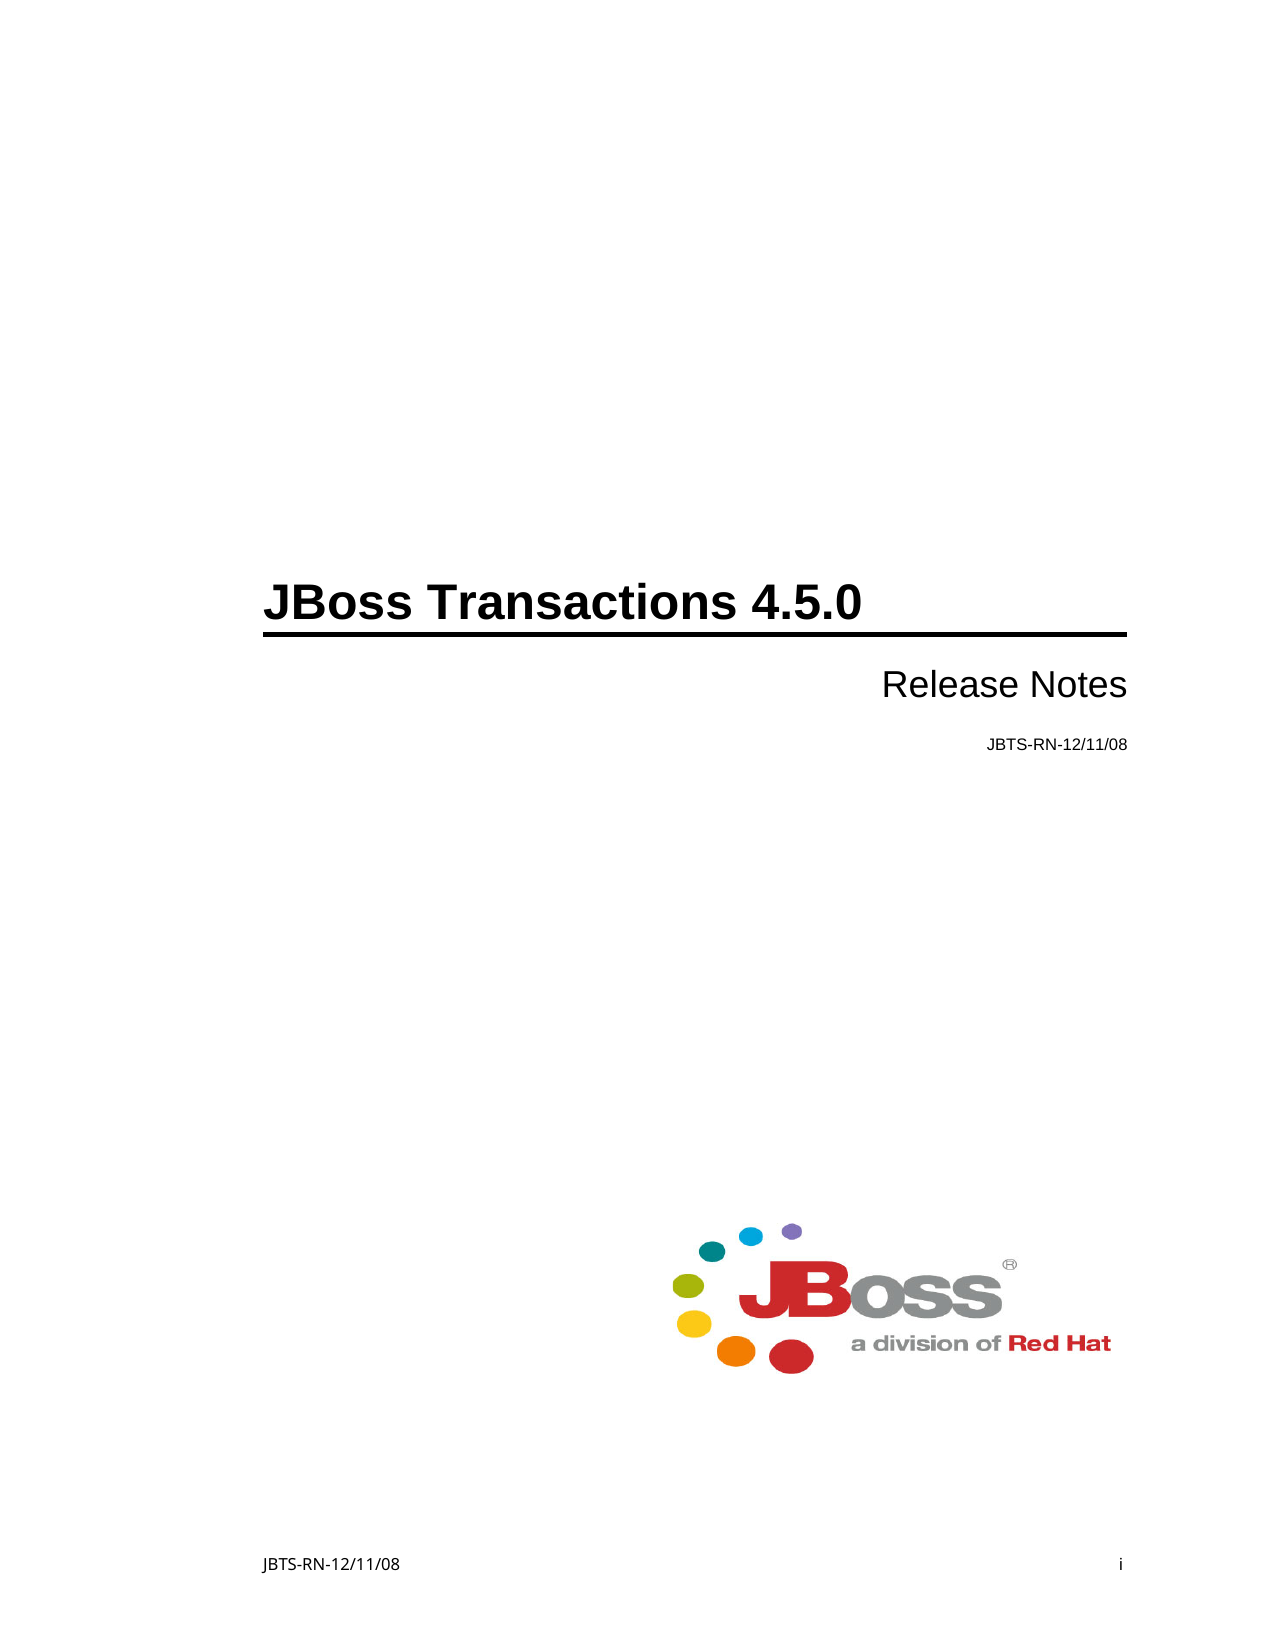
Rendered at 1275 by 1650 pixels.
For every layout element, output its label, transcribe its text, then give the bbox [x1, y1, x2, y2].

subtitle Release Notes [263, 662, 1127, 706]
text JBTS-RN-12/11/08 [263, 735, 1127, 754]
title JBoss Transactions 4.5.0 [263, 573, 1127, 632]
picture [672, 1223, 1111, 1374]
